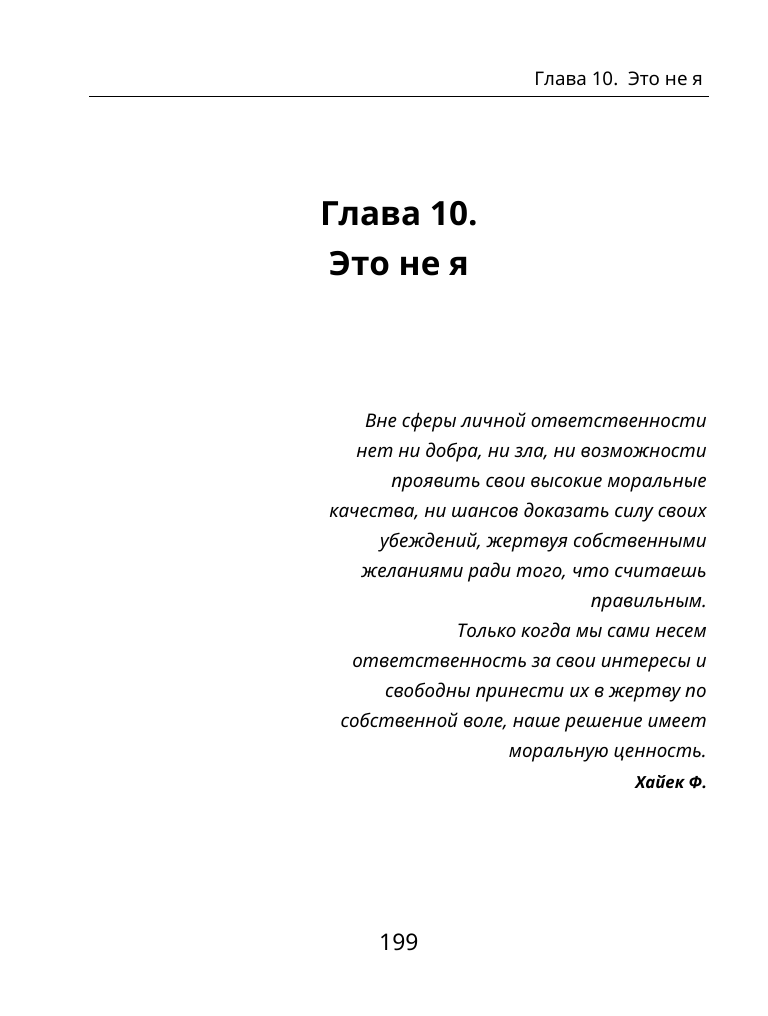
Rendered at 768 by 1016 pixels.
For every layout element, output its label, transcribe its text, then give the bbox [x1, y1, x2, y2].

subtitle Глава 10. Это не я [88, 185, 709, 285]
text Только когда мы сами несем ответственность за свои интересы и свободны принести их в жертву по собственной воле, наше решение имеет моральную ценность. [325, 613, 709, 763]
text Вне сферы личной ответственности нет ни добра, ни зла, ни возможности проявить свои высокие моральные качества, ни шансов доказать силу своих убеждений, жертвуя собственными желаниями ради того, что считаешь правильным. [325, 403, 709, 613]
text Хайек Ф. [148, 763, 709, 793]
